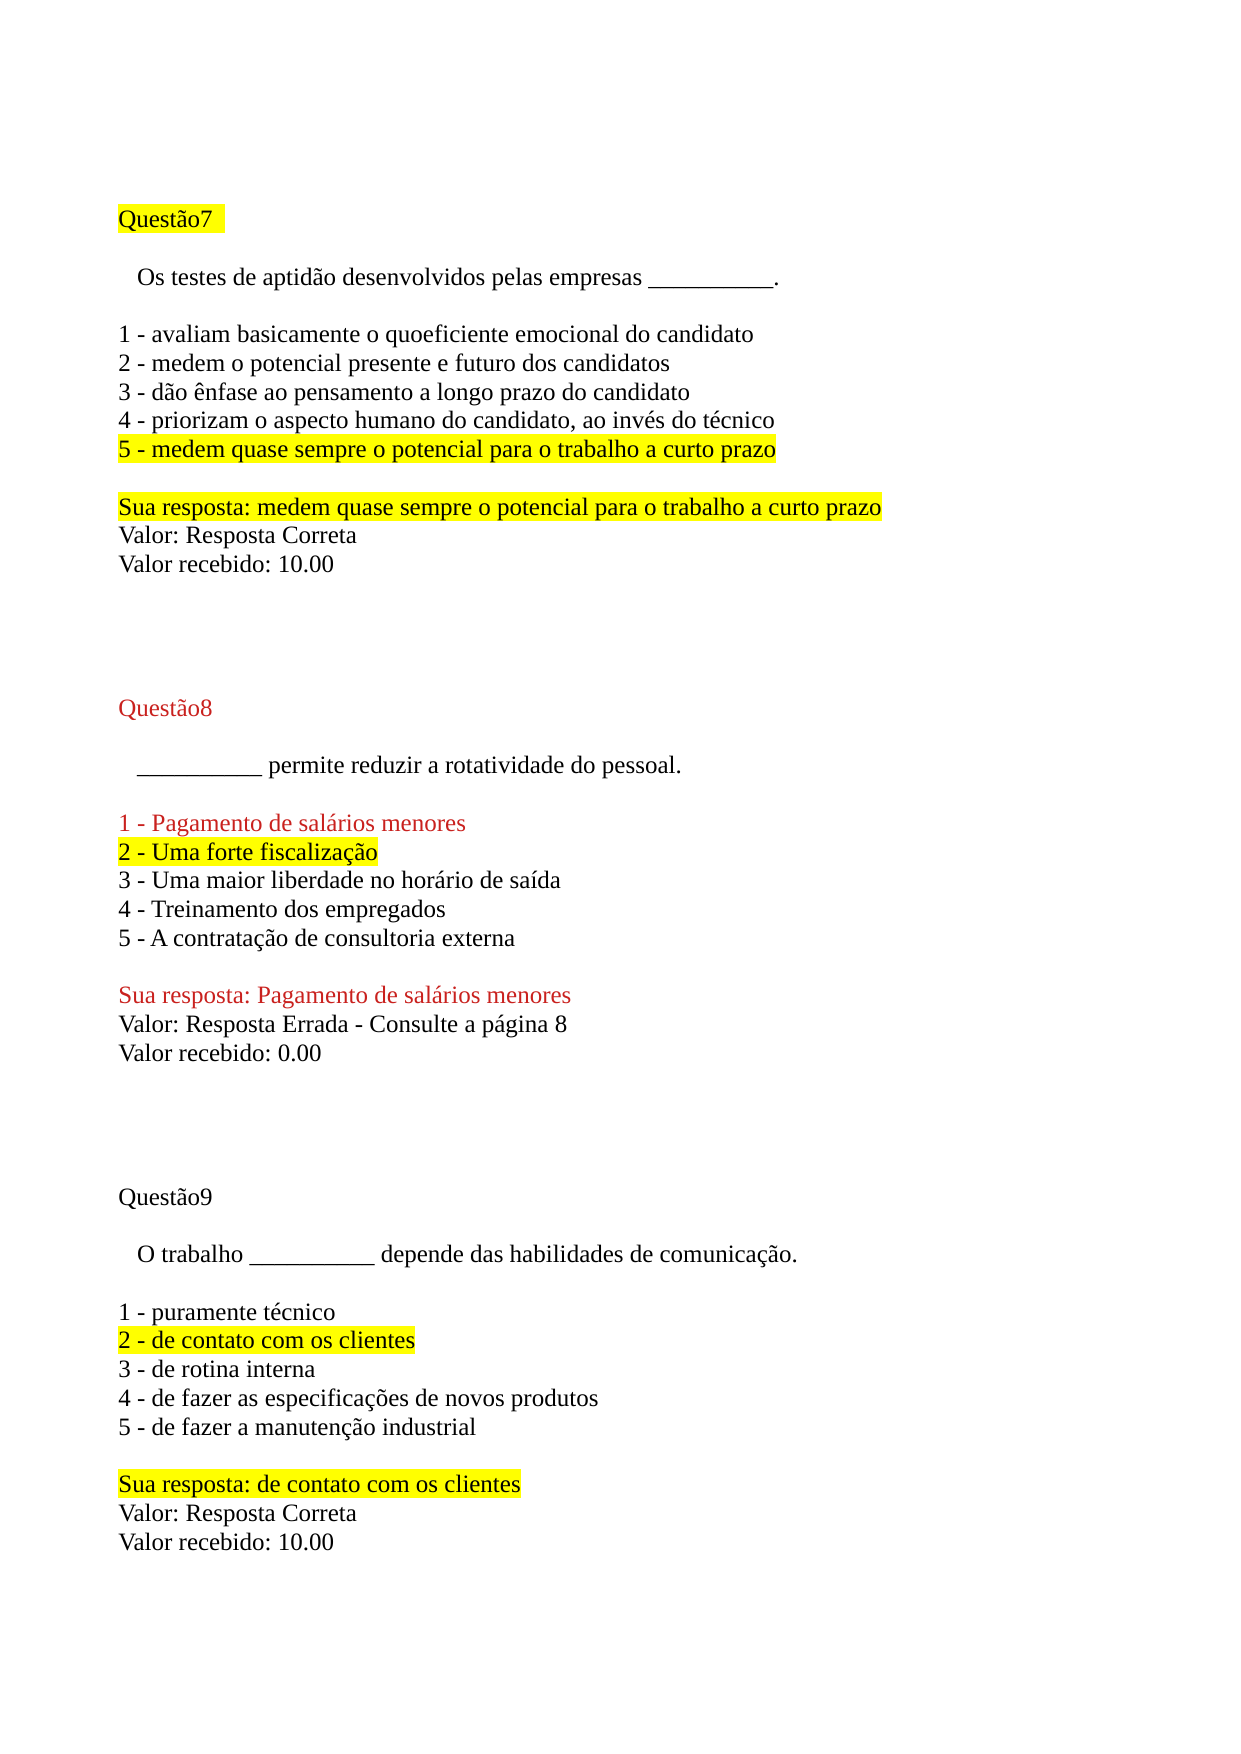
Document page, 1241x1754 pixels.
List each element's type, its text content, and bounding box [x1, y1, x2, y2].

text 1 - avaliam basicamente o quoeficiente emocional do candidato [118, 319, 1122, 348]
text 4 - de fazer as especificações de novos produtos [118, 1383, 1122, 1412]
text Valor: Resposta Errada - Consulte a página 8 [118, 1009, 1122, 1038]
text 4 - priorizam o aspecto humano do candidato, ao invés do técnico [118, 406, 1122, 434]
text Valor: Resposta Correta [118, 521, 1122, 549]
text 5 - medem quase sempre o potencial para o trabalho a curto prazo [118, 434, 1122, 463]
text 3 - dão ênfase ao pensamento a longo prazo do candidato [118, 377, 1122, 406]
text Sua resposta: de contato com os clientes [118, 1469, 1122, 1498]
text Os testes de aptidão desenvolvidos pelas empresas __________. [118, 262, 1122, 291]
text Sua resposta: Pagamento de salários menores [118, 981, 1122, 1009]
text 3 - Uma maior liberdade no horário de saída [118, 866, 1122, 894]
text 4 - Treinamento dos empregados [118, 894, 1122, 923]
text 2 - Uma forte fiscalização [118, 837, 1122, 866]
text 5 - A contratação de consultoria externa [118, 923, 1122, 952]
text 3 - de rotina interna [118, 1354, 1122, 1383]
text __________ permite reduzir a rotatividade do pessoal. [118, 751, 1122, 779]
text Questão9 [118, 1182, 1122, 1211]
text Valor: Resposta Correta [118, 1498, 1122, 1527]
text Questão8 [118, 693, 1122, 722]
text O trabalho __________ depende das habilidades de comunicação. [118, 1239, 1122, 1268]
text 5 - de fazer a manutenção industrial [118, 1412, 1122, 1441]
text 2 - medem o potencial presente e futuro dos candidatos [118, 348, 1122, 377]
text Valor recebido: 0.00 [118, 1038, 1122, 1067]
text 1 - Pagamento de salários menores [118, 808, 1122, 837]
text Valor recebido: 10.00 [118, 1527, 1122, 1556]
text 1 - puramente técnico [118, 1297, 1122, 1326]
text 2 - de contato com os clientes [118, 1326, 1122, 1354]
text Sua resposta: medem quase sempre o potencial para o trabalho a curto prazo [118, 492, 1122, 521]
text Valor recebido: 10.00 [118, 549, 1122, 578]
text Questão7 [118, 204, 1122, 233]
